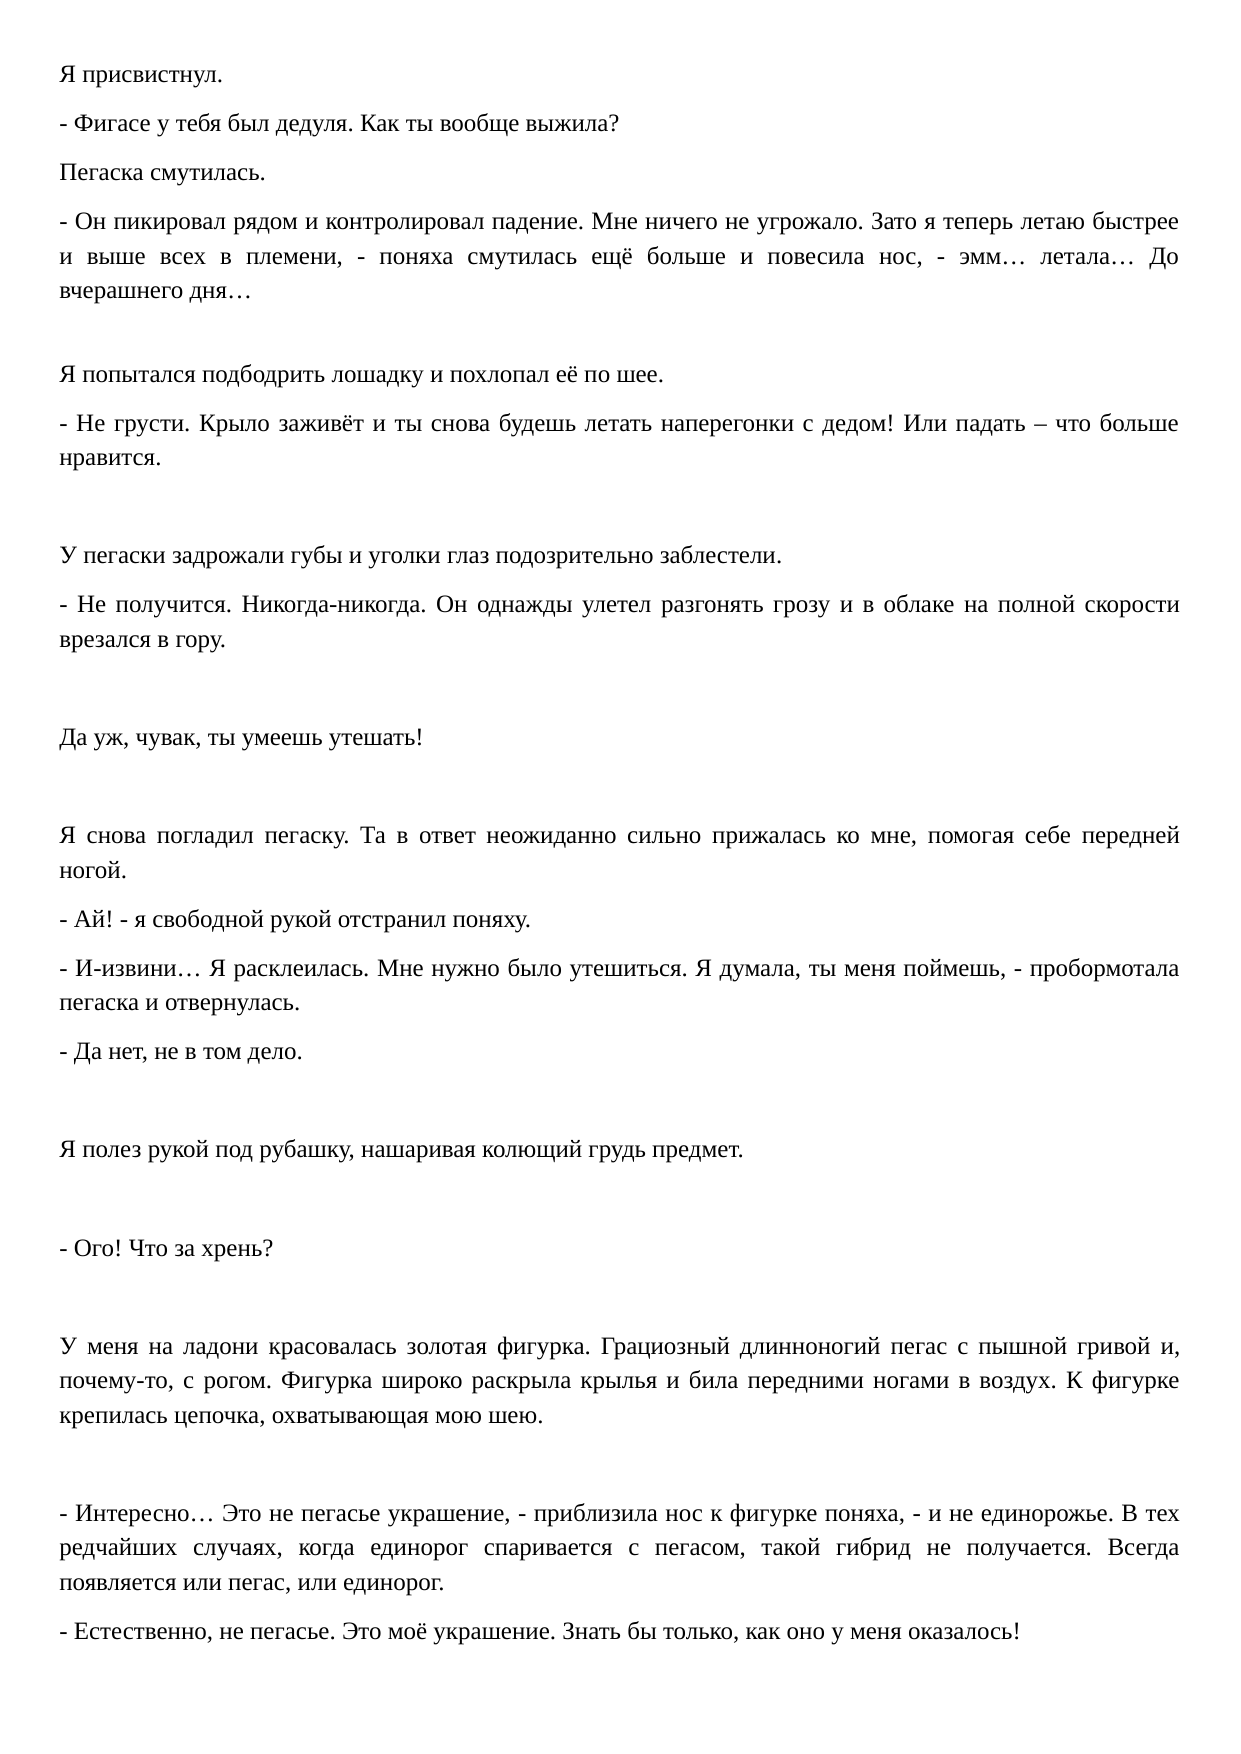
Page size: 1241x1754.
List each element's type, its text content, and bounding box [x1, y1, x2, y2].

text - Он пикировал рядом и контролировал падение. Мне ничего не угрожало. Зато я теперь летаю быстрее и выше всех в племени, - поняха смутилась ещё больше и повесила нос, - эмм… летала… До вчерашнего дня… [59, 206, 1181, 304]
text - Да нет, не в том дело. [59, 1036, 1181, 1065]
text - Не грусти. Крыло заживёт и ты снова будешь летать наперегонки с дедом! Или падать – что больше нравится. [59, 408, 1181, 471]
text Я полез рукой под рубашку, нашаривая колющий грудь предмет. [59, 1134, 1181, 1163]
text - Интересно… Это не пегасье украшение, - приблизила нос к фигурке поняха, - и не единорожье. В тех редчайших случаях, когда единорог спаривается с пегасом, такой гибрид не получается. Всегда появляется или пегас, или единорог. [59, 1498, 1181, 1596]
text - И-извини… Я расклеилась. Мне нужно было утешиться. Я думала, ты меня поймешь, - пробормотала пегаска и отвернулась. [59, 953, 1181, 1016]
text - Ай! - я свободной рукой отстранил поняху. [59, 904, 1181, 932]
text - Фигасе у тебя был дедуля. Как ты вообще выжила? [59, 108, 1181, 137]
text - Не получится. Никогда-никогда. Он однажды улетел разгонять грозу и в облаке на полной скорости врезался в гору. [59, 589, 1181, 653]
text Да уж, чувак, ты умеешь утешать! [59, 722, 1181, 751]
text - Естественно, не пегасье. Это моё украшение. Знать бы только, как оно у меня оказалось! [59, 1616, 1181, 1644]
text Я попытался подбодрить лошадку и похлопал её по шее. [59, 324, 1181, 387]
text Я присвистнул. [59, 59, 1181, 88]
text У пегаски задрожали губы и уголки глаз подозрительно заблестели. [59, 540, 1181, 569]
text У меня на ладони красовалась золотая фигурка. Грациозный длинноногий пегас с пышной гривой и, почему-то, с рогом. Фигурка широко раскрыла крылья и била передними ногами в воздух. К фигурке крепилась цепочка, охватывающая мою шею. [59, 1331, 1181, 1428]
text Пегаска смутилась. [59, 157, 1181, 186]
text Я снова погладил пегаску. Та в ответ неожиданно сильно прижалась ко мне, помогая себе передней ногой. [59, 820, 1181, 883]
text - Ого! Что за хрень? [59, 1233, 1181, 1261]
